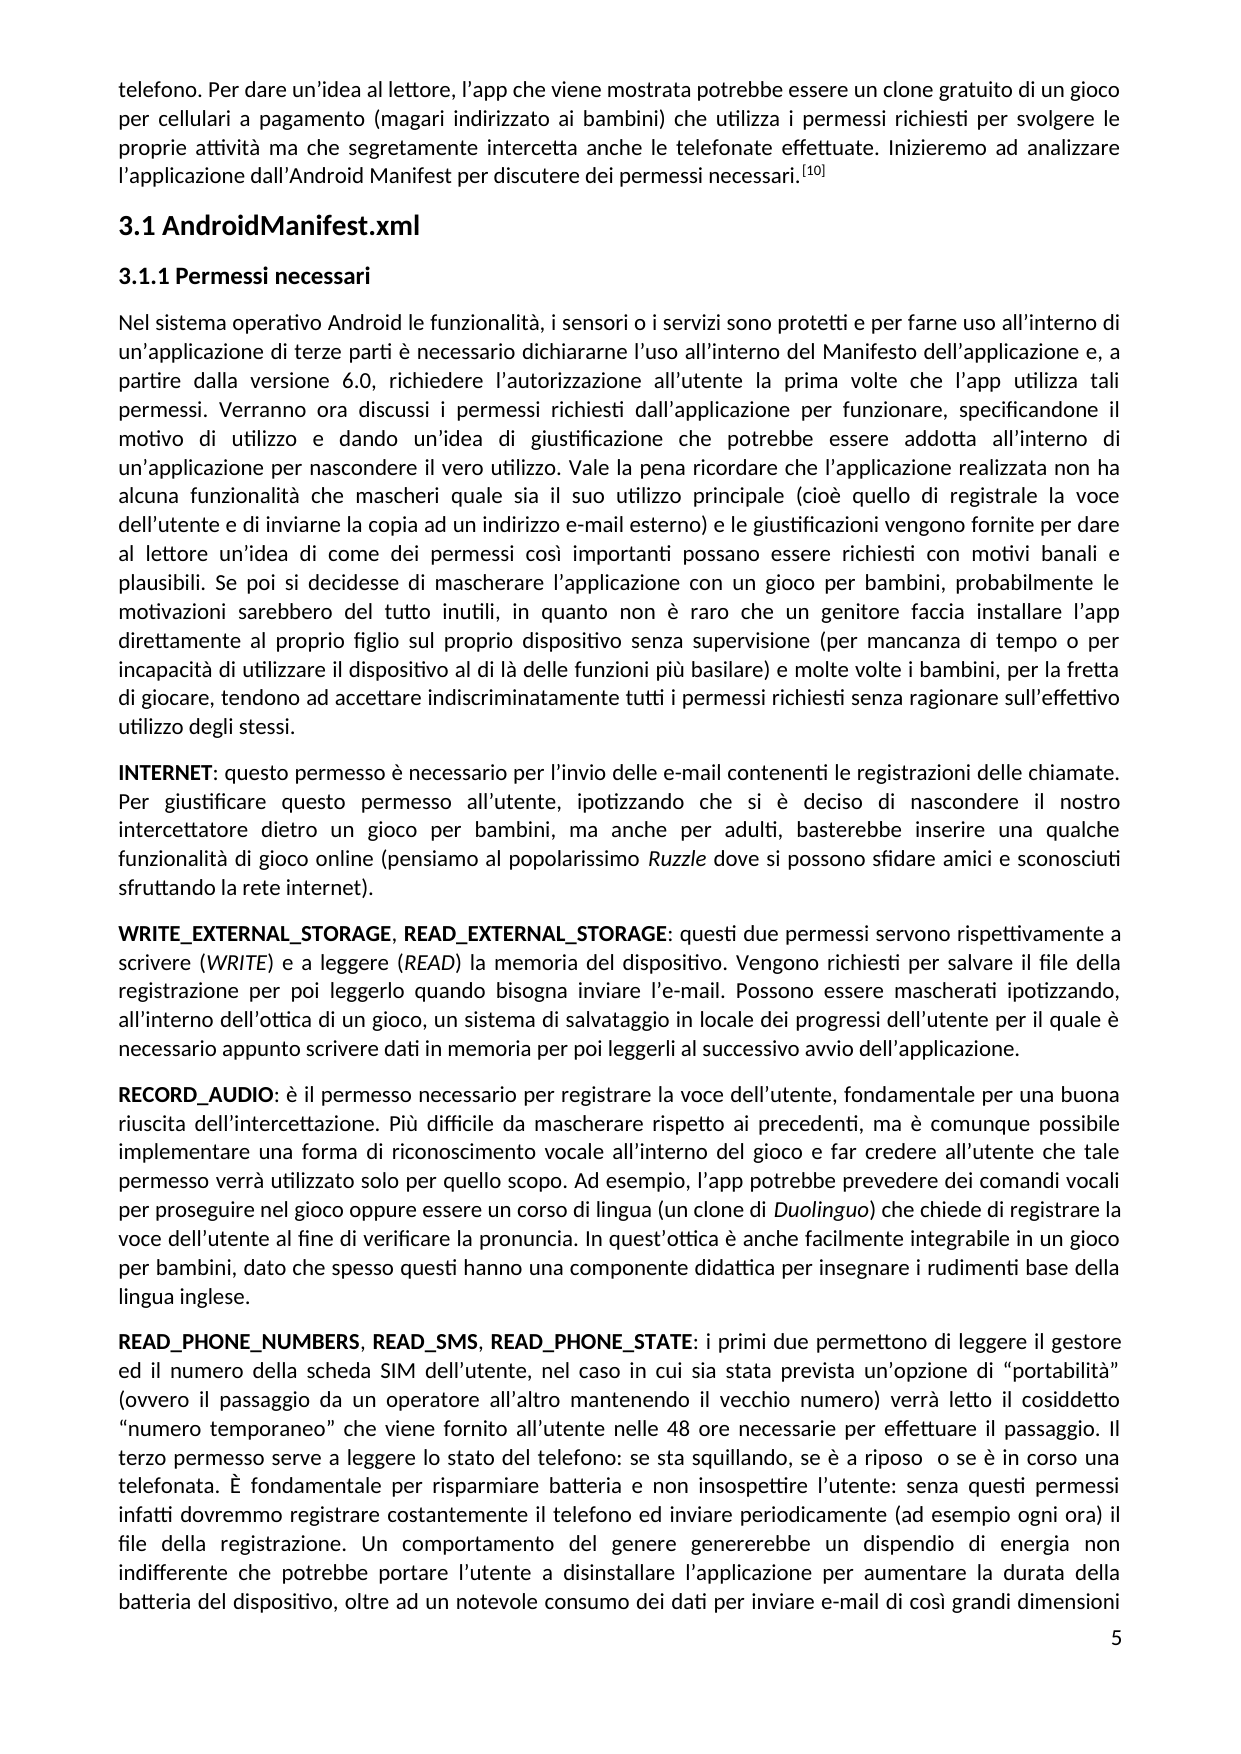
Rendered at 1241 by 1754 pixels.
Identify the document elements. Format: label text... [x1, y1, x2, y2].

text RECORD_AUDIO: è il permesso necessario per registrare la voce dell’utente, fondamentale per una buona riuscita dell’intercettazione. Più difficile da mascherare rispetto ai precedenti, ma è comunque possibile implementare una forma di riconoscimento vocale all’interno del gioco e far credere all’utente che tale permesso verrà utilizzato solo per quello scopo. Ad esempio, l’app potrebbe prevedere dei comandi vocali per proseguire nel gioco oppure essere un corso di lingua (un clone di Duolinguo) che chiede di registrare la voce dell’utente al fine di verificare la pronuncia. In quest’ottica è anche facilmente integrabile in un gioco per bambini, dato che spesso questi hanno una componente didattica per insegnare i rudimenti base della lingua inglese. [118, 1080, 1122, 1310]
text telefono. Per dare un’idea al lettore, l’app che viene mostrata potrebbe essere un clone gratuito di un gioco per cellulari a pagamento (magari indirizzato ai bambini) che utilizza i permessi richiesti per svolgere le proprie attività ma che segretamente intercetta anche le telefonate effettuate. Inizieremo ad analizzare l’applicazione dall’Android Manifest per discutere dei permessi necessari.[10] [118, 75, 1122, 189]
text INTERNET: questo permesso è necessario per l’invio delle e-mail contenenti le registrazioni delle chiamate. Per giustificare questo permesso all’utente, ipotizzando che si è deciso di nascondere il nostro intercettatore dietro un gioco per bambini, ma anche per adulti, basterebbe inserire una qualche funzionalità di gioco online (pensiamo al popolarissimo Ruzzle dove si possono sfidare amici e sconosciuti sfruttando la rete internet). [118, 758, 1122, 901]
text 3.1.1 Permessi necessari [118, 260, 1122, 291]
text READ_PHONE_NUMBERS, READ_SMS, READ_PHONE_STATE: i primi due permettono di leggere il gestore ed il numero della scheda SIM dell’utente, nel caso in cui sia stata prevista un’opzione di “portabilità” (ovvero il passaggio da un operatore all’altro mantenendo il vecchio numero) verrà letto il cosiddetto “numero temporaneo” che viene fornito all’utente nelle 48 ore necessarie per effettuare il passaggio. Il terzo permesso serve a leggere lo stato del telefono: se sta squillando, se è a riposo o se è in corso una telefonata. È fondamentale per risparmiare batteria e non insospettire l’utente: senza questi permessi infatti dovremmo registrare costantemente il telefono ed inviare periodicamente (ad esempio ogni ora) il file della registrazione. Un comportamento del genere genererebbe un dispendio di energia non indifferente che potrebbe portare l’utente a disinstallare l’applicazione per aumentare la durata della batteria del dispositivo, oltre ad un notevole consumo dei dati per inviare e-mail di così grandi dimensioni [118, 1327, 1122, 1615]
text WRITE_EXTERNAL_STORAGE, READ_EXTERNAL_STORAGE: questi due permessi servono rispettivamente a scrivere (WRITE) e a leggere (READ) la memoria del dispositivo. Vengono richiesti per salvare il file della registrazione per poi leggerlo quando bisogna inviare l’e-mail. Possono essere mascherati ipotizzando, all’interno dell’ottica di un gioco, un sistema di salvataggio in locale dei progressi dell’utente per il quale è necessario appunto scrivere dati in memoria per poi leggerli al successivo avvio dell’applicazione. [118, 919, 1122, 1062]
text 3.1 AndroidManifest.xml [118, 207, 1122, 243]
text Nel sistema operativo Android le funzionalità, i sensori o i servizi sono protetti e per farne uso all’interno di un’applicazione di terze parti è necessario dichiararne l’uso all’interno del Manifesto dell’applicazione e, a partire dalla versione 6.0, richiedere l’autorizzazione all’utente la prima volte che l’app utilizza tali permessi. Verranno ora discussi i permessi richiesti dall’applicazione per funzionare, specificandone il motivo di utilizzo e dando un’idea di giustificazione che potrebbe essere addotta all’interno di un’applicazione per nascondere il vero utilizzo. Vale la pena ricordare che l’applicazione realizzata non ha alcuna funzionalità che mascheri quale sia il suo utilizzo principale (cioè quello di registrale la voce dell’utente e di inviarne la copia ad un indirizzo e-mail esterno) e le giustificazioni vengono fornite per dare al lettore un’idea di come dei permessi così importanti possano essere richiesti con motivi banali e plausibili. Se poi si decidesse di mascherare l’applicazione con un gioco per bambini, probabilmente le motivazioni sarebbero del tutto inutili, in quanto non è raro che un genitore faccia installare l’app direttamente al proprio figlio sul proprio dispositivo senza supervisione (per mancanza di tempo o per incapacità di utilizzare il dispositivo al di là delle funzioni più basilare) e molte volte i bambini, per la fretta di giocare, tendono ad accettare indiscriminatamente tutti i permessi richiesti senza ragionare sull’effettivo utilizzo degli stessi. [118, 308, 1122, 740]
